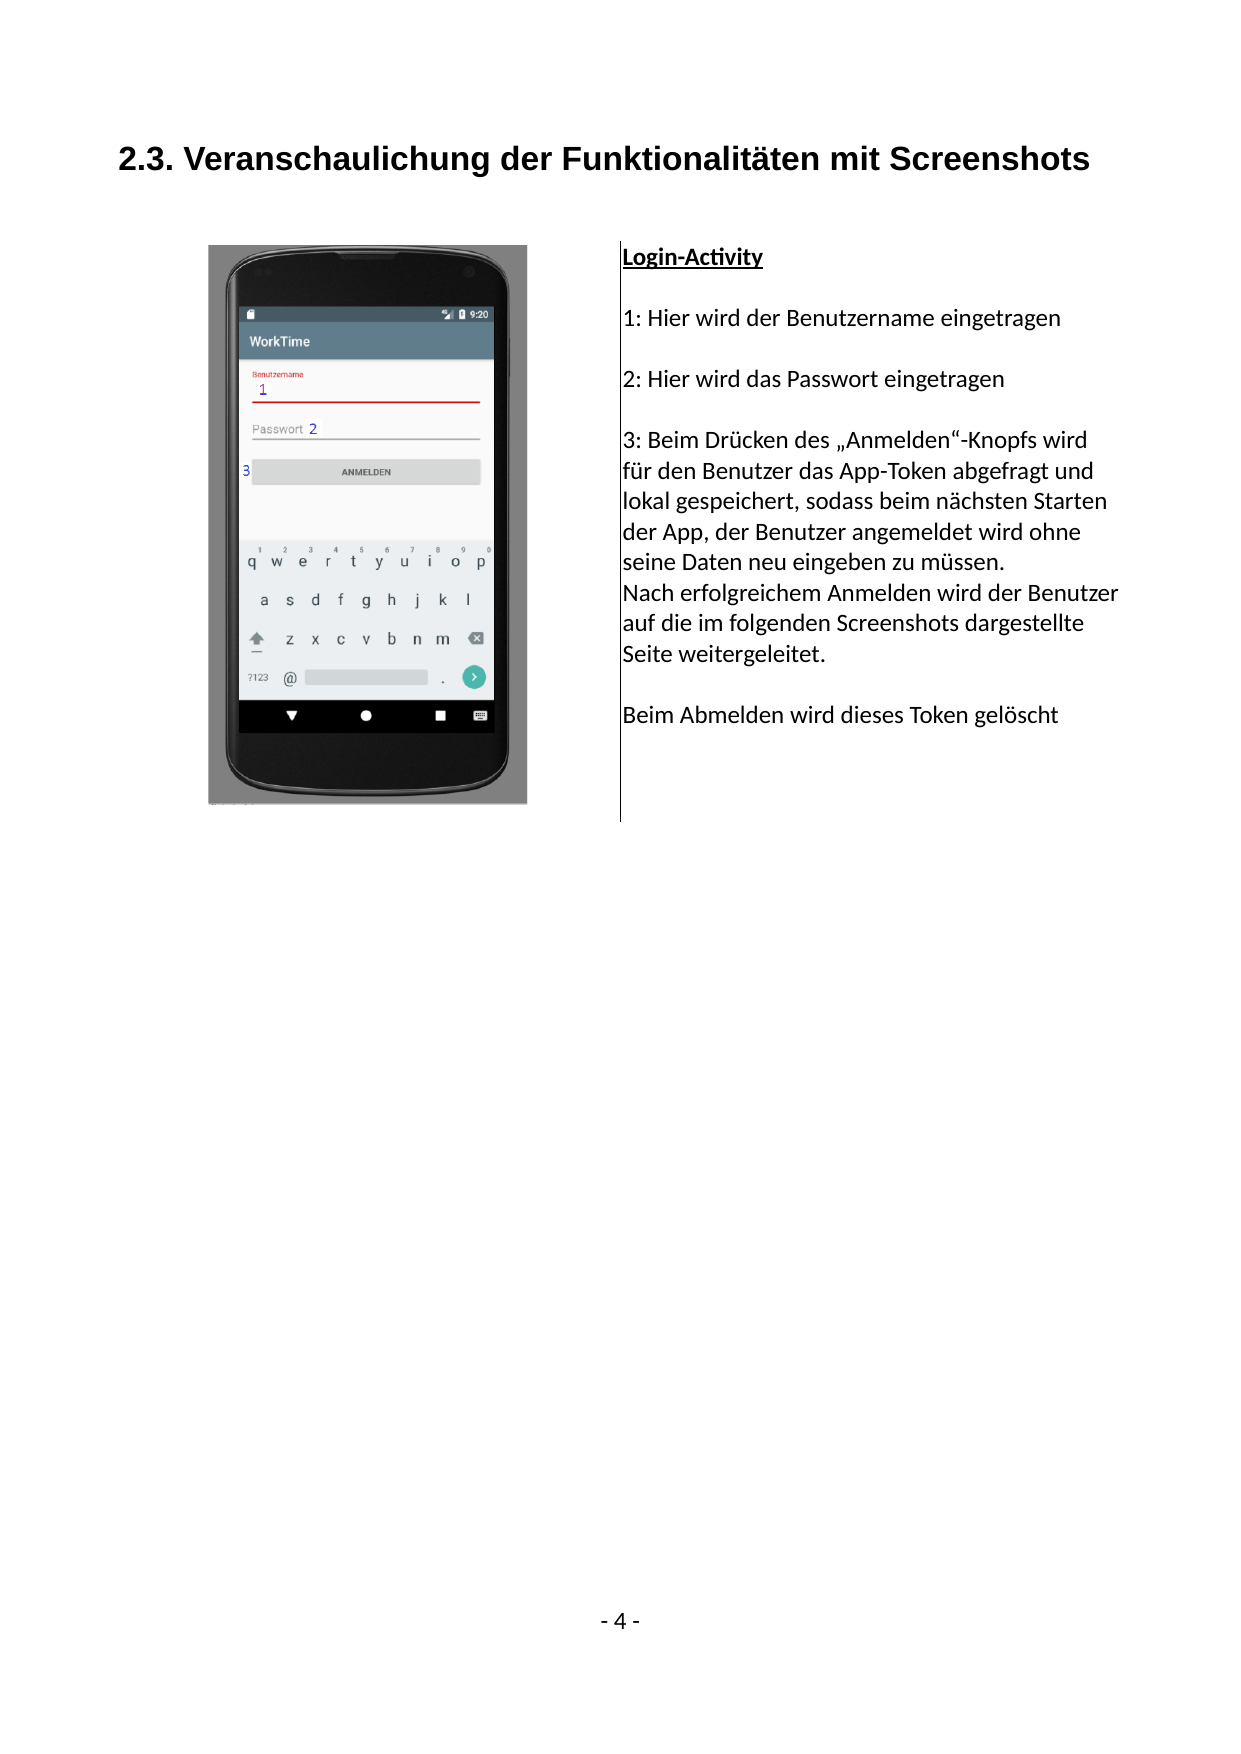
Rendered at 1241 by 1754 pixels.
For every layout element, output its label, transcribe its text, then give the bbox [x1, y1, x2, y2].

text Beim Abmelden wird dieses Token gelöscht [622, 699, 1122, 729]
text 3: Beim Drücken des „Anmelden“-Knopfs wird für den Benutzer das App-Token abgefragt und lokal gespeichert, sodass beim nächsten Starten der App, der Benutzer angemeldet wird ohne seine Daten neu eingeben zu müssen. [622, 424, 1122, 577]
text 2: Hier wird das Passwort eingetragen [622, 363, 1122, 394]
text Login-Activity [622, 241, 1122, 272]
subtitle 2.3. Veranschaulichung der Funktionalitäten mit Screenshots [118, 139, 1122, 178]
text Nach erfolgreichem Anmelden wird der Benutzer auf die im folgenden Screenshots dargestellte Seite weitergeleitet. [622, 577, 1122, 668]
picture [208, 244, 528, 807]
text 1: Hier wird der Benutzername eingetragen [622, 302, 1122, 333]
